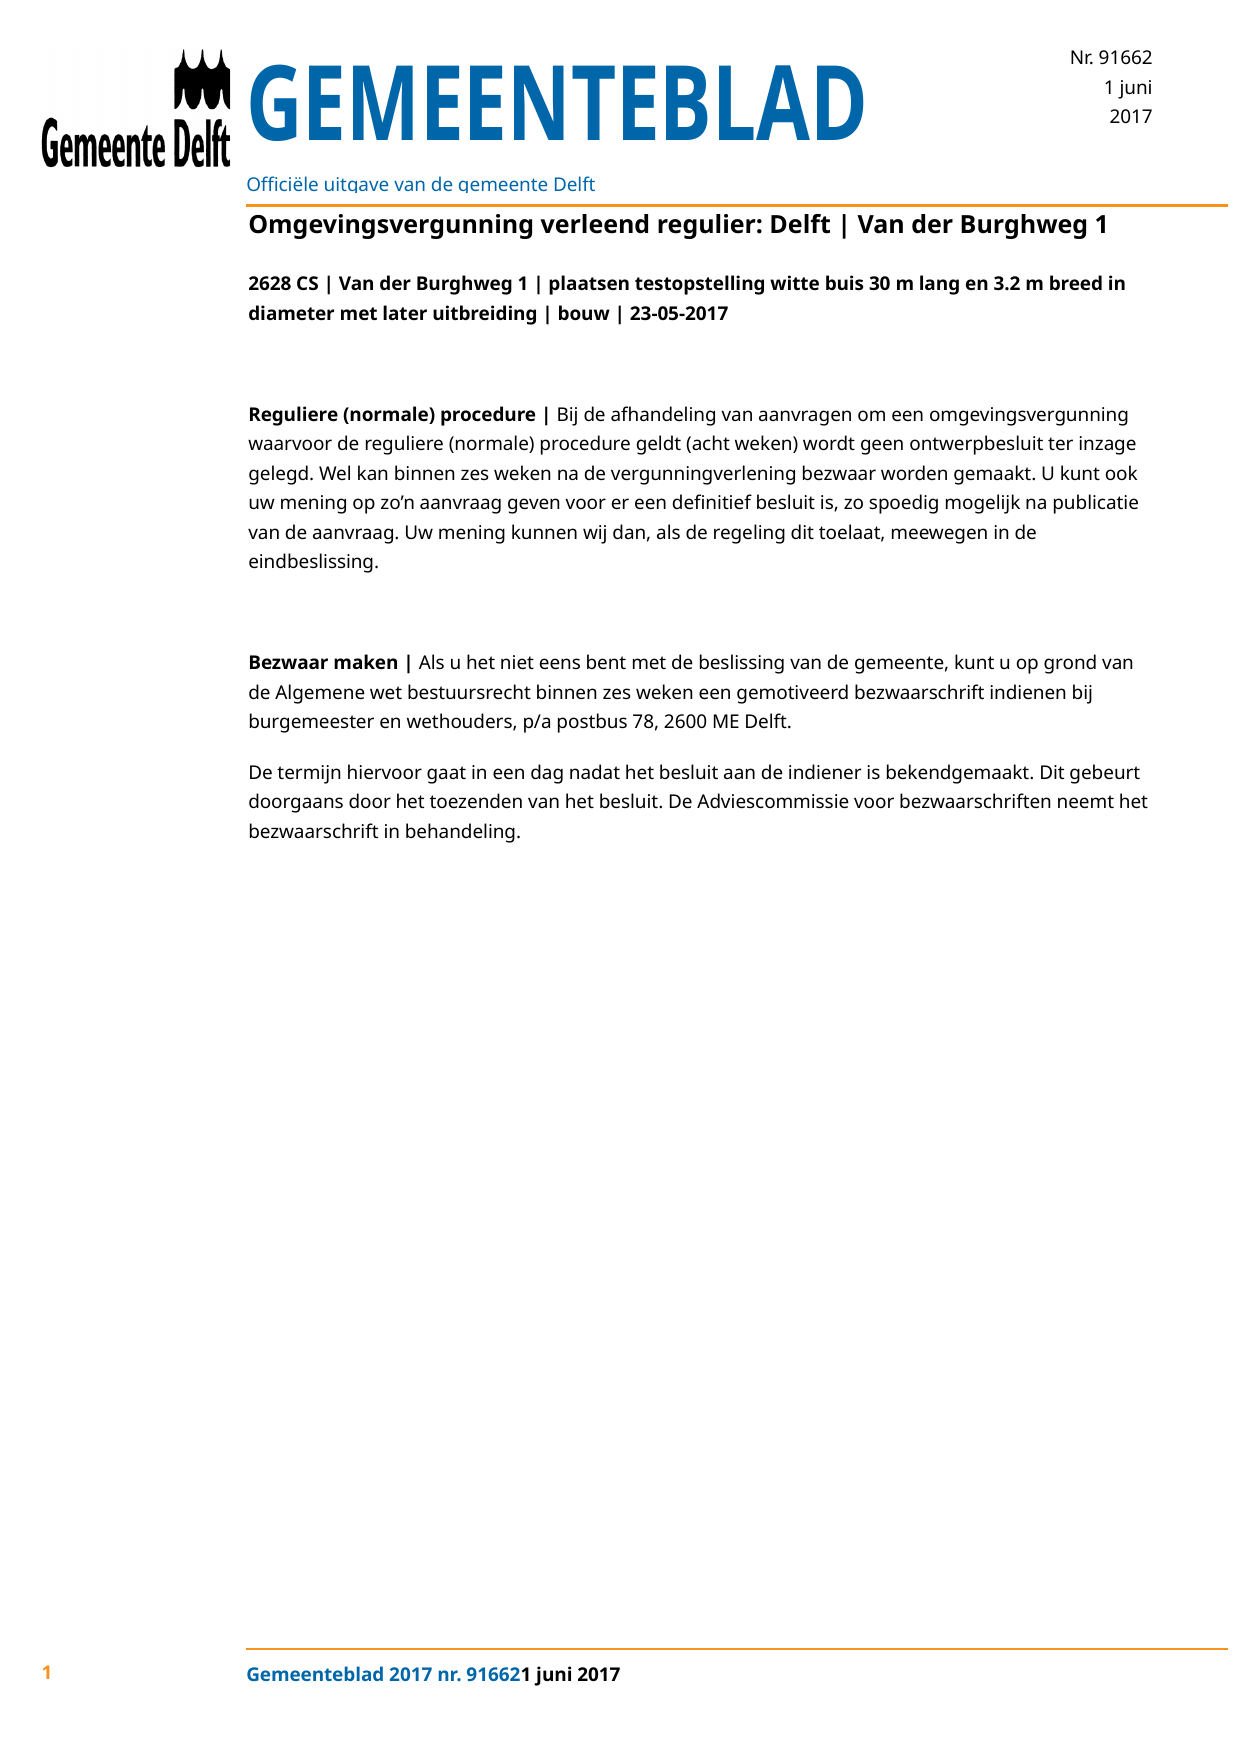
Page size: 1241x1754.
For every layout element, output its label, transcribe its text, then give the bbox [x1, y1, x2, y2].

text De termijn hiervoor gaat in een dag nadat het besluit aan de indiener is bekendgemaakt. Dit gebeurt doorgaans door het toezenden van het besluit. De Adviescommissie voor bezwaarschriften neemt het bezwaarschrift in behandeling. [248, 759, 1152, 844]
text Omgevingsvergunning verleend regulier: Delft | Van der Burghweg 1 [248, 207, 1152, 241]
picture [41, 47, 231, 172]
text 2628 CS | Van der Burghweg 1 | plaatsen testopstelling witte buis 30 m lang en 3.2 m breed in diameter met later uitbreiding | bouw | 23-05-2017 [248, 270, 1152, 326]
text Reguliere (normale) procedure | Bij de afhandeling van aanvragen om een omgevingsvergunning waarvoor de reguliere (normale) procedure geldt (acht weken) wordt geen ontwerpbesluit ter inzage gelegd. Wel kan binnen zes weken na de vergunningverlening bezwaar worden gemaakt. U kunt ook uw mening op zo’n aanvraag geven voor er een definitief besluit is, zo spoedig mogelijk na publicatie van de aanvraag. Uw mening kunnen wij dan, als de regeling dit toelaat, meewegen in de eindbeslissing. [248, 401, 1152, 574]
text Bezwaar maken | Als u het niet eens bent met de beslissing van de gemeente, kunt u op grond van de Algemene wet bestuursrecht binnen zes weken een gemotiveerd bezwaarschrift indienen bij burgemeester en wethouders, p/a postbus 78, 2600 ME Delft. [248, 649, 1152, 734]
